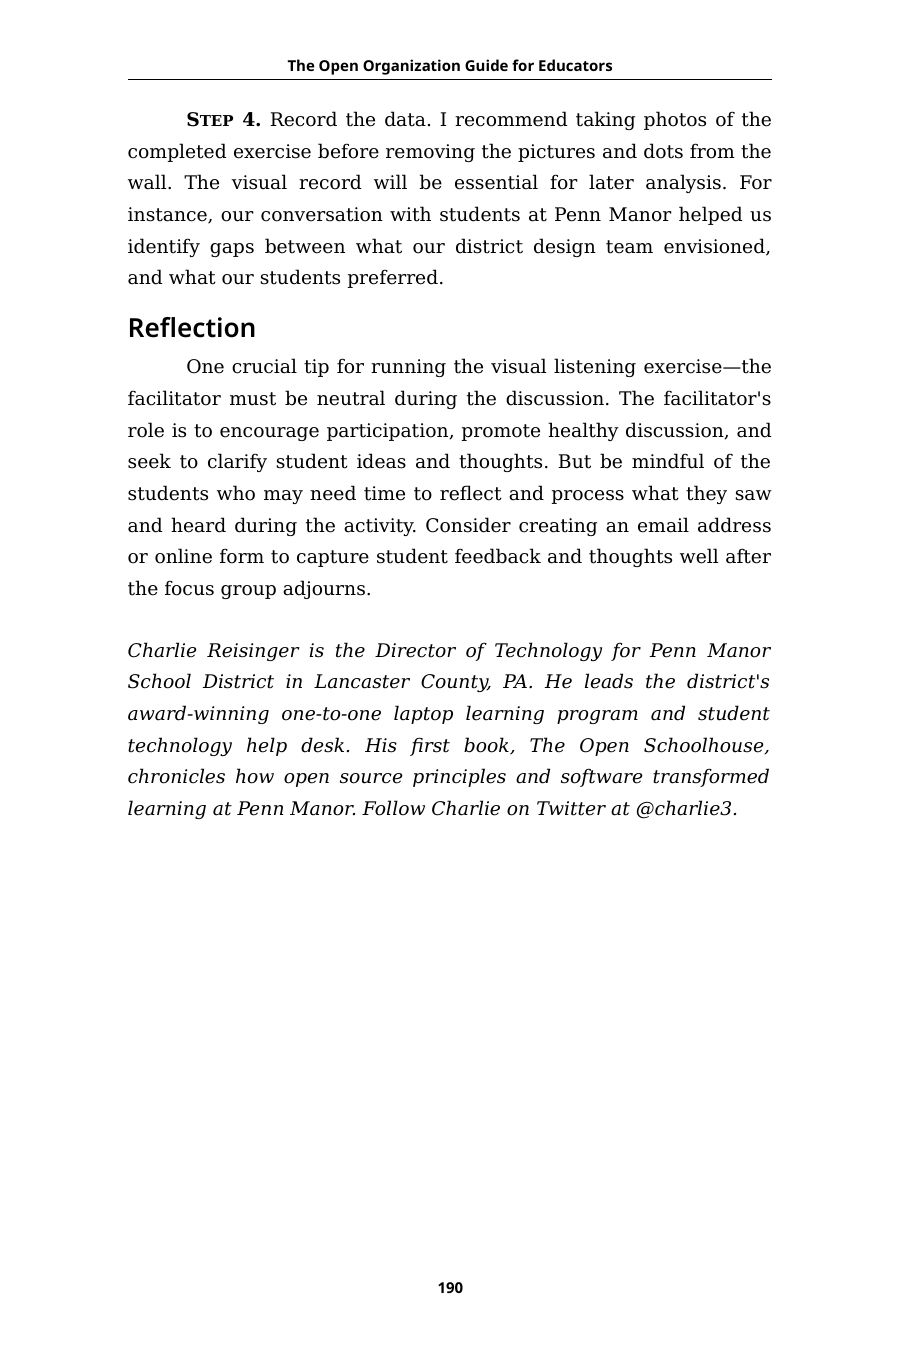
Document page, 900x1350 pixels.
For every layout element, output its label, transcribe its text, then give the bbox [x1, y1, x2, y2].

text Charlie Reisinger is the Director of Technology for Penn Manor School District in Lancaster County, PA. He leads the district's award-winning one-to-one laptop learning program and student technology help desk. His first book, The Open Schoolhouse, chronicles how open source principles and software transformed learning at Penn Manor. Follow Charlie on Twitter at @charlie3. [127, 640, 772, 820]
text Step 4. Record the data. I recommend taking photos of the completed exercise before removing the pictures and dots from the wall. The visual record will be essential for later analysis. For instance, our conversation with students at Penn Manor helped us identify gaps between what our district design team envisioned, and what our students preferred. [127, 109, 772, 289]
text One crucial tip for running the visual listening exercise—the facilitator must be neutral during the discussion. The facilitator's role is to encourage participation, promote healthy discussion, and seek to clarify student ideas and thoughts. But be mindful of the students who may need time to reflect and process what they saw and heard during the activity. Consider creating an email address or online form to capture student feedback and thoughts well after the focus group adjourns. [127, 356, 772, 600]
subtitle Reflection [127, 313, 772, 344]
